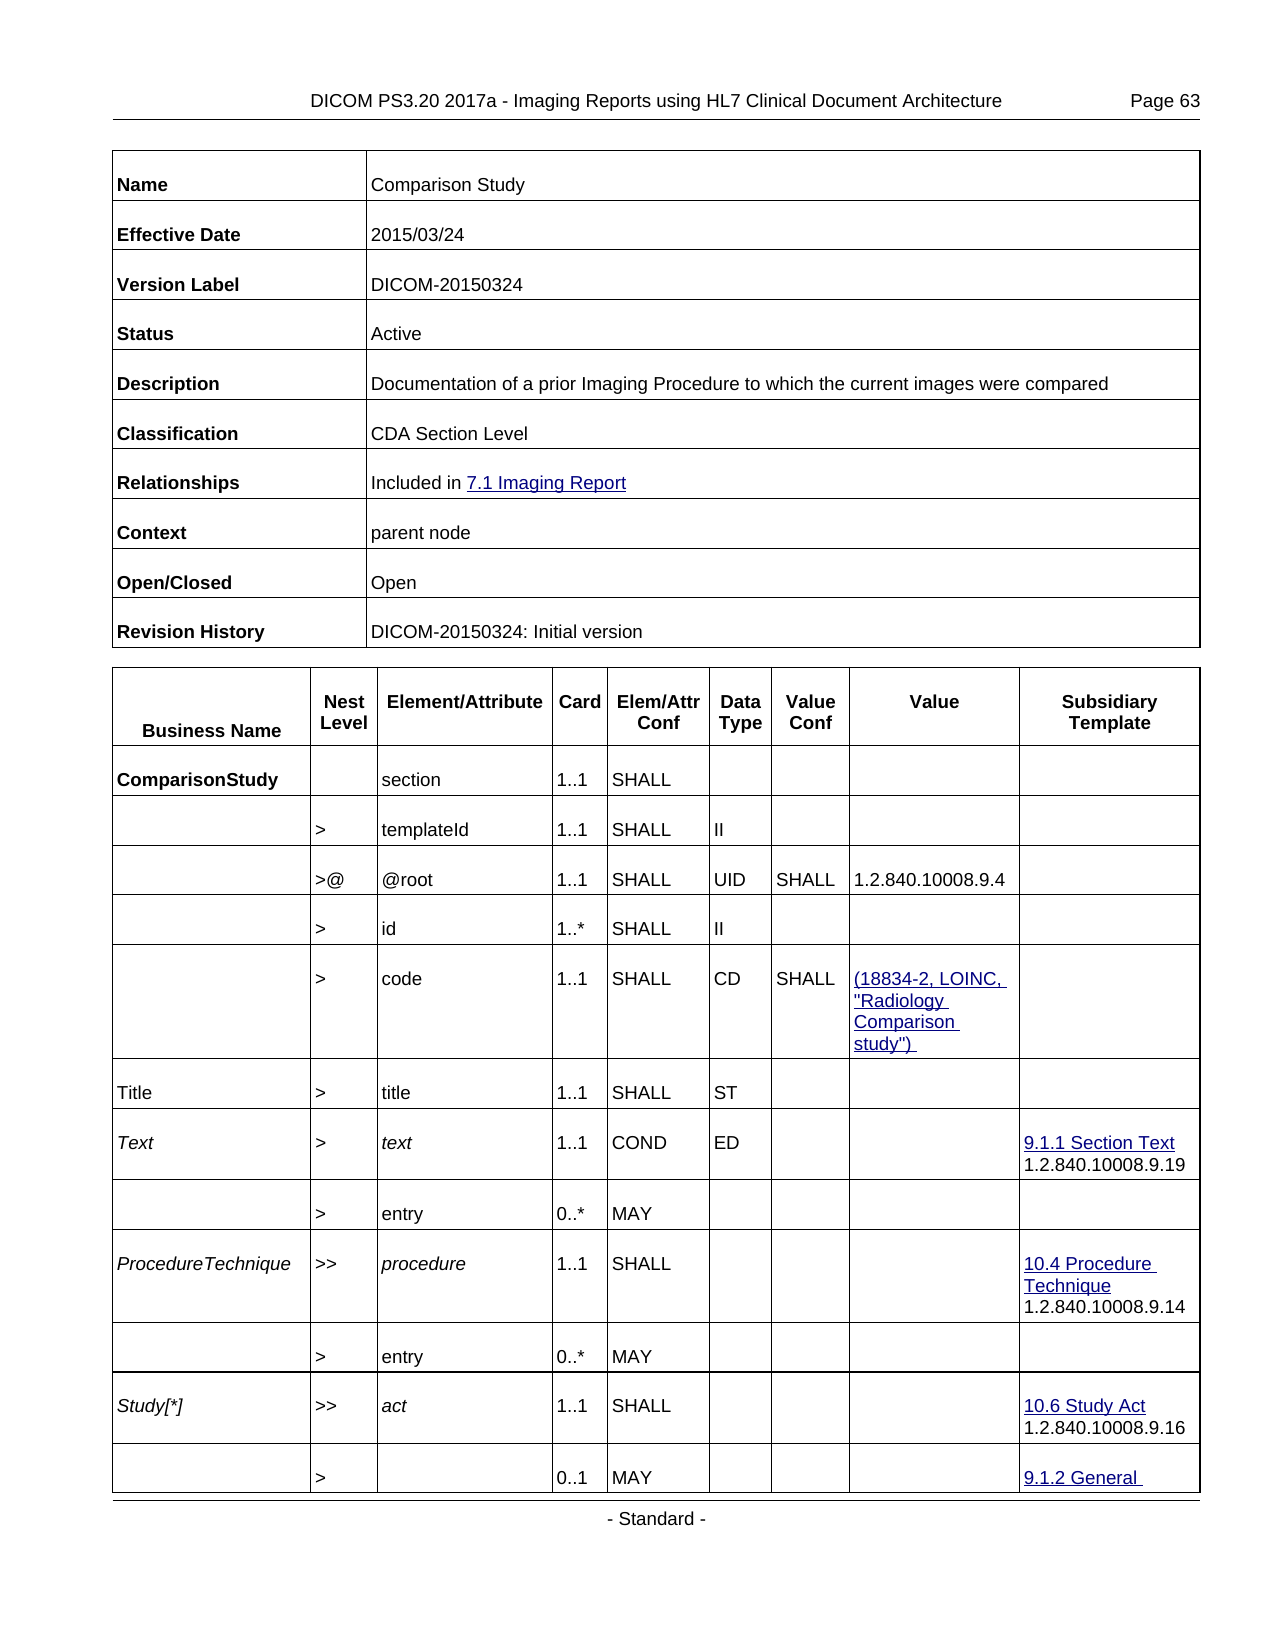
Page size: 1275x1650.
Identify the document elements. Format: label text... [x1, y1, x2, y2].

table_cell Name [113, 151, 366, 200]
table_cell > [311, 1180, 377, 1229]
table_cell > [311, 796, 377, 844]
table_cell [772, 746, 849, 795]
table_cell DICOM-20150324: Initial version [367, 598, 1199, 647]
table_cell >@ [311, 846, 377, 894]
table_cell Included in 7.1 Imaging Report [367, 449, 1199, 498]
table_cell SHALL [608, 746, 709, 795]
table_cell [772, 796, 849, 844]
table_cell procedure [378, 1230, 552, 1322]
table_cell 10.4 Procedure Technique 1.2.840.10008.9.14 [1020, 1230, 1199, 1322]
table_cell Description [113, 350, 366, 398]
table_cell [1020, 746, 1199, 795]
table_cell 10.6 Study Act 1.2.840.10008.9.16 [1020, 1373, 1199, 1443]
table_cell > [311, 945, 377, 1058]
table_cell 0..* [553, 1180, 607, 1229]
table_header Card [553, 668, 607, 745]
table_cell section [378, 746, 552, 795]
table_cell Context [113, 499, 366, 547]
table_cell [710, 1180, 771, 1229]
table_cell > [311, 1444, 377, 1492]
table_cell >> [311, 1373, 377, 1443]
table_cell DICOM-20150324 [367, 250, 1199, 299]
table_cell [113, 796, 310, 844]
table_cell Effective Date [113, 201, 366, 249]
table_cell Classification [113, 400, 366, 448]
table_cell [113, 846, 310, 894]
table_cell 1..1 [553, 945, 607, 1058]
table_header Business Name [113, 668, 310, 745]
table_cell parent node [367, 499, 1199, 547]
table_header Subsidiary Template [1020, 668, 1199, 745]
table_cell Open [367, 549, 1199, 597]
table_cell 1..1 [553, 746, 607, 795]
table_cell [710, 1373, 771, 1443]
table_cell Comparison​Study [113, 746, 310, 795]
table_cell [772, 1180, 849, 1229]
table_cell ST [710, 1059, 771, 1108]
table_cell entry [378, 1180, 552, 1229]
table_cell code [378, 945, 552, 1058]
table_cell [850, 1323, 1019, 1371]
table_cell 1..1 [553, 796, 607, 844]
table_cell Text [113, 1109, 310, 1179]
table_cell [772, 1373, 849, 1443]
table_cell > [311, 895, 377, 944]
table_cell [1020, 945, 1199, 1058]
table_header Value [850, 668, 1019, 745]
table_cell [113, 1444, 310, 1492]
table_cell SHALL [772, 846, 849, 894]
table_cell entry [378, 1323, 552, 1371]
table_cell 1..1 [553, 1109, 607, 1179]
table_cell [113, 1180, 310, 1229]
table_cell (18834-2, LOINC, "Radiology Comparison study") [850, 945, 1019, 1058]
table_cell act [378, 1373, 552, 1443]
table_cell 9.1.2 General [1020, 1444, 1199, 1492]
table_header Value Conf [772, 668, 849, 745]
table_header Data Type [710, 668, 771, 745]
table_cell 1..* [553, 895, 607, 944]
table_cell COND [608, 1109, 709, 1179]
table_cell id [378, 895, 552, 944]
table_cell SHALL [608, 796, 709, 844]
table_cell [850, 1059, 1019, 1108]
table_cell Documentation of a prior Imaging Procedure to which the current images were compared [367, 350, 1199, 398]
table_cell Procedure​Technique [113, 1230, 310, 1322]
table_cell [850, 895, 1019, 944]
table_cell SHALL [608, 1230, 709, 1322]
table_cell [850, 1180, 1019, 1229]
table_cell 1..1 [553, 1059, 607, 1108]
table_cell [710, 1323, 771, 1371]
table_cell SHALL [608, 1373, 709, 1443]
table_cell [378, 1444, 552, 1492]
table_cell [1020, 846, 1199, 894]
table_cell Comparison Study [367, 151, 1199, 200]
table_cell [850, 1444, 1019, 1492]
table_cell [772, 1230, 849, 1322]
table_cell 1..1 [553, 1230, 607, 1322]
table_cell II [710, 796, 771, 844]
table_cell title [378, 1059, 552, 1108]
table_cell [1020, 1059, 1199, 1108]
table_cell CD [710, 945, 771, 1058]
table_cell [850, 1109, 1019, 1179]
table_cell [850, 1230, 1019, 1322]
table_cell 2015/03/24 [367, 201, 1199, 249]
table_cell [1020, 895, 1199, 944]
table_cell Status [113, 300, 366, 349]
table_cell text [378, 1109, 552, 1179]
table_cell [850, 796, 1019, 844]
table_cell [772, 1444, 849, 1492]
table_cell > [311, 1059, 377, 1108]
table_cell [772, 1109, 849, 1179]
table_cell 1..1 [553, 846, 607, 894]
table_cell 0..1 [553, 1444, 607, 1492]
table_cell [1020, 1180, 1199, 1229]
table_cell [850, 1373, 1019, 1443]
table_header Element/​Attribute [378, 668, 552, 745]
table_cell [113, 895, 310, 944]
table_cell Title [113, 1059, 310, 1108]
table_header Nest Level [311, 668, 377, 745]
table_cell [113, 945, 310, 1058]
table_cell Revision History [113, 598, 366, 647]
table_cell [113, 1323, 310, 1371]
table_cell [850, 746, 1019, 795]
table_cell MAY [608, 1180, 709, 1229]
table_cell [311, 746, 377, 795]
table_cell Active [367, 300, 1199, 349]
table_cell [1020, 796, 1199, 844]
table_cell Study[*] [113, 1373, 310, 1443]
table_cell ED [710, 1109, 771, 1179]
table_cell II [710, 895, 771, 944]
table_cell >> [311, 1230, 377, 1322]
table_cell Version Label [113, 250, 366, 299]
table_cell template​Id [378, 796, 552, 844]
table_cell MAY [608, 1444, 709, 1492]
table_cell SHALL [608, 945, 709, 1058]
table_cell [772, 1059, 849, 1108]
table_cell 0..* [553, 1323, 607, 1371]
table_cell > [311, 1323, 377, 1371]
table_cell 1.2.840.10008.9.4 [850, 846, 1019, 894]
table_cell [772, 895, 849, 944]
table_cell [772, 1323, 849, 1371]
table_cell MAY [608, 1323, 709, 1371]
table_cell @root [378, 846, 552, 894]
table_cell SHALL [608, 1059, 709, 1108]
table_cell Relationships [113, 449, 366, 498]
table_cell UID [710, 846, 771, 894]
table_cell [710, 746, 771, 795]
table_cell SHALL [608, 846, 709, 894]
table_header Elem/Attr Conf [608, 668, 709, 745]
table_cell > [311, 1109, 377, 1179]
table_cell 9.1.1 Section Text 1.2.840.10008.9.19 [1020, 1109, 1199, 1179]
table_cell Open/Closed [113, 549, 366, 597]
table_cell CDA Section Level [367, 400, 1199, 448]
table_cell SHALL [772, 945, 849, 1058]
table_cell [710, 1230, 771, 1322]
table_cell [1020, 1323, 1199, 1371]
table_cell 1..1 [553, 1373, 607, 1443]
table_cell [710, 1444, 771, 1492]
table_cell SHALL [608, 895, 709, 944]
